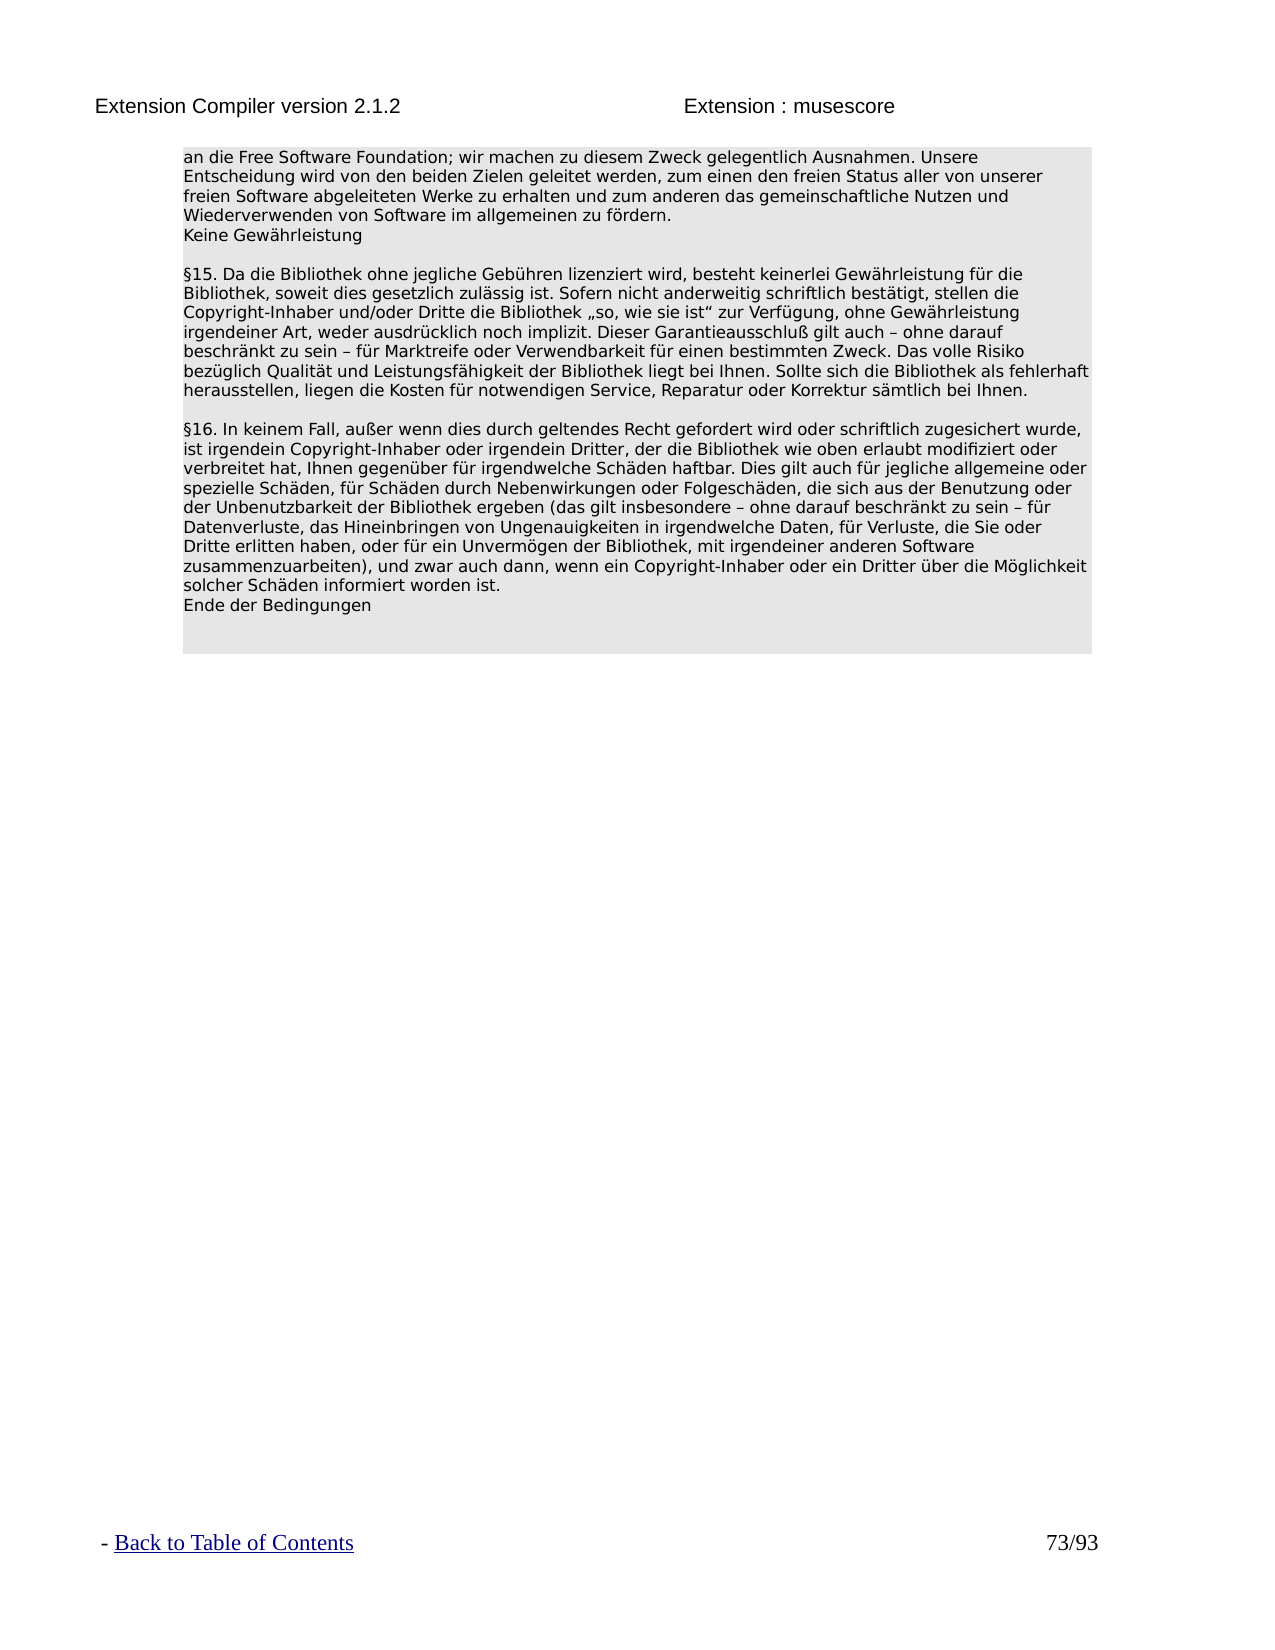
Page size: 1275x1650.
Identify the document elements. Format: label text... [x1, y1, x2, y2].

text Ende der Bedingungen [183, 596, 1092, 615]
text Keine Gewährleistung [183, 225, 1092, 245]
text an die Free Software Foundation; wir machen zu diesem Zweck gelegentlich Ausnahmen. Unsere Entscheidung wird von den beiden Zielen geleitet werden, zum einen den freien Status aller von unserer freien Software abgeleiteten Werke zu erhalten und zum anderen das gemeinschaftliche Nutzen und Wiederverwenden von Software im allgemeinen zu fördern. [183, 147, 1092, 225]
text §15. Da die Bibliothek ohne jegliche Gebühren lizenziert wird, besteht keinerlei Gewährleistung für die Bibliothek, soweit dies gesetzlich zulässig ist. Sofern nicht anderweitig schriftlich bestätigt, stellen die Copyright-Inhaber und/oder Dritte die Bibliothek „so, wie sie ist“ zur Verfügung, ohne Gewährleistung irgendeiner Art, weder ausdrücklich noch implizit. Dieser Garantieausschluß gilt auch – ohne darauf beschränkt zu sein – für Marktreife oder Verwendbarkeit für einen bestimmten Zweck. Das volle Risiko bezüglich Qualität und Leistungsfähigkeit der Bibliothek liegt bei Ihnen. Sollte sich die Bibliothek als fehlerhaft herausstellen, liegen die Kosten für notwendigen Service, Reparatur oder Korrektur sämtlich bei Ihnen. [183, 264, 1092, 401]
text §16. In keinem Fall, außer wenn dies durch geltendes Recht gefordert wird oder schriftlich zugesichert wurde, ist irgendein Copyright-Inhaber oder irgendein Dritter, der die Bibliothek wie oben erlaubt modifiziert oder verbreitet hat, Ihnen gegenüber für irgendwelche Schäden haftbar. Dies gilt auch für jegliche allgemeine oder spezielle Schäden, für Schäden durch Nebenwirkungen oder Folgeschäden, die sich aus der Benutzung oder der Unbenutzbarkeit der Bibliothek ergeben (das gilt insbesondere – ohne darauf beschränkt zu sein – für Datenverluste, das Hineinbringen von Ungenauigkeiten in irgendwelche Daten, für Verluste, die Sie oder Dritte erlitten haben, oder für ein Unvermögen der Bibliothek, mit irgendeiner anderen Software zusammenzuarbeiten), und zwar auch dann, wenn ein Copyright-Inhaber oder ein Dritter über die Möglichkeit solcher Schäden informiert worden ist. [183, 420, 1092, 596]
